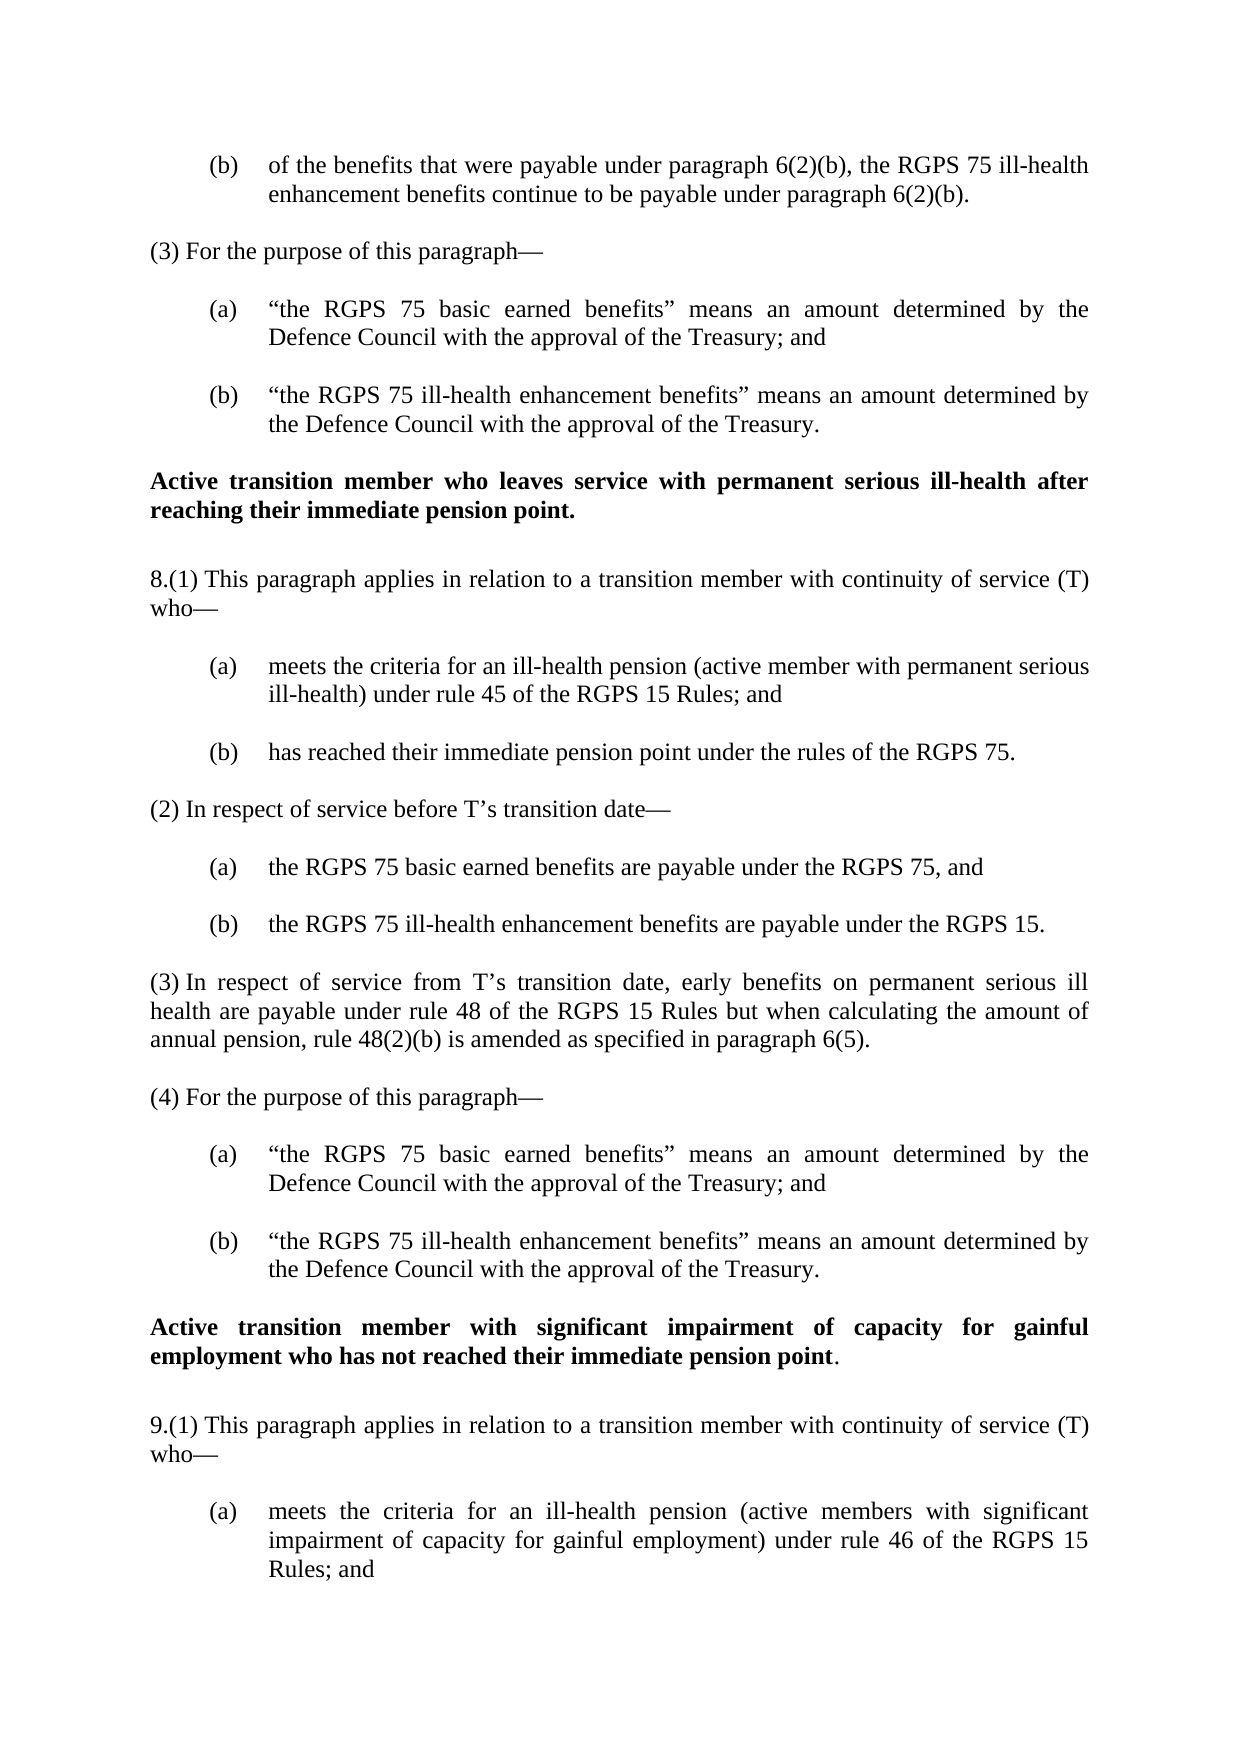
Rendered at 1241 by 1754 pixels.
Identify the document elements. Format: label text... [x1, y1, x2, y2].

text (2) In respect of service before T’s transition date— [150, 794, 1090, 823]
subtitle Active transition member with significant impairment of capacity for gainful employment who has not reached their immediate pension point. [150, 1312, 1090, 1369]
text (a) “the RGPS 75 basic earned benefits” means an amount determined by the Defence Council with the approval of the Treasury; and [209, 294, 1090, 351]
text (3) For the purpose of this paragraph— [150, 236, 1090, 265]
text (a) the RGPS 75 basic earned benefits are payable under the RGPS 75, and [209, 852, 1090, 881]
text (b) “the RGPS 75 ill-health enhancement benefits” means an amount determined by the Defence Council with the approval of the Treasury. [209, 1226, 1090, 1283]
text (a) meets the criteria for an ill-health pension (active members with significant impairment of capacity for gainful employment) under rule 46 of the RGPS 15 Rules; and [209, 1496, 1090, 1583]
text (a) “the RGPS 75 basic earned benefits” means an amount determined by the Defence Council with the approval of the Treasury; and [209, 1139, 1090, 1197]
text (3) In respect of service from T’s transition date, early benefits on permanent serious ill health are payable under rule 48 of the RGPS 15 Rules but when calculating the amount of annual pension, rule 48(2)(b) is amended as specified in paragraph 6(5). [150, 967, 1090, 1053]
text (b) the RGPS 75 ill-health enhancement benefits are payable under the RGPS 15. [209, 909, 1090, 938]
text 8.(1) This paragraph applies in relation to a transition member with continuity of service (T) who— [150, 564, 1090, 622]
text (4) For the purpose of this paragraph— [150, 1082, 1090, 1111]
text (a) meets the criteria for an ill-health pension (active member with permanent serious ill-health) under rule 45 of the RGPS 15 Rules; and [209, 651, 1090, 708]
text (b) of the benefits that were payable under paragraph 6(2)(b), the RGPS 75 ill-health enhancement benefits continue to be payable under paragraph 6(2)(b). [209, 150, 1090, 207]
text 9.(1) This paragraph applies in relation to a transition member with continuity of service (T) who— [150, 1410, 1090, 1468]
text (b) has reached their immediate pension point under the rules of the RGPS 75. [209, 737, 1090, 766]
text (b) “the RGPS 75 ill-health enhancement benefits” means an amount determined by the Defence Council with the approval of the Treasury. [209, 380, 1090, 437]
subtitle Active transition member who leaves service with permanent serious ill-health after reaching their immediate pension point. [150, 466, 1090, 524]
